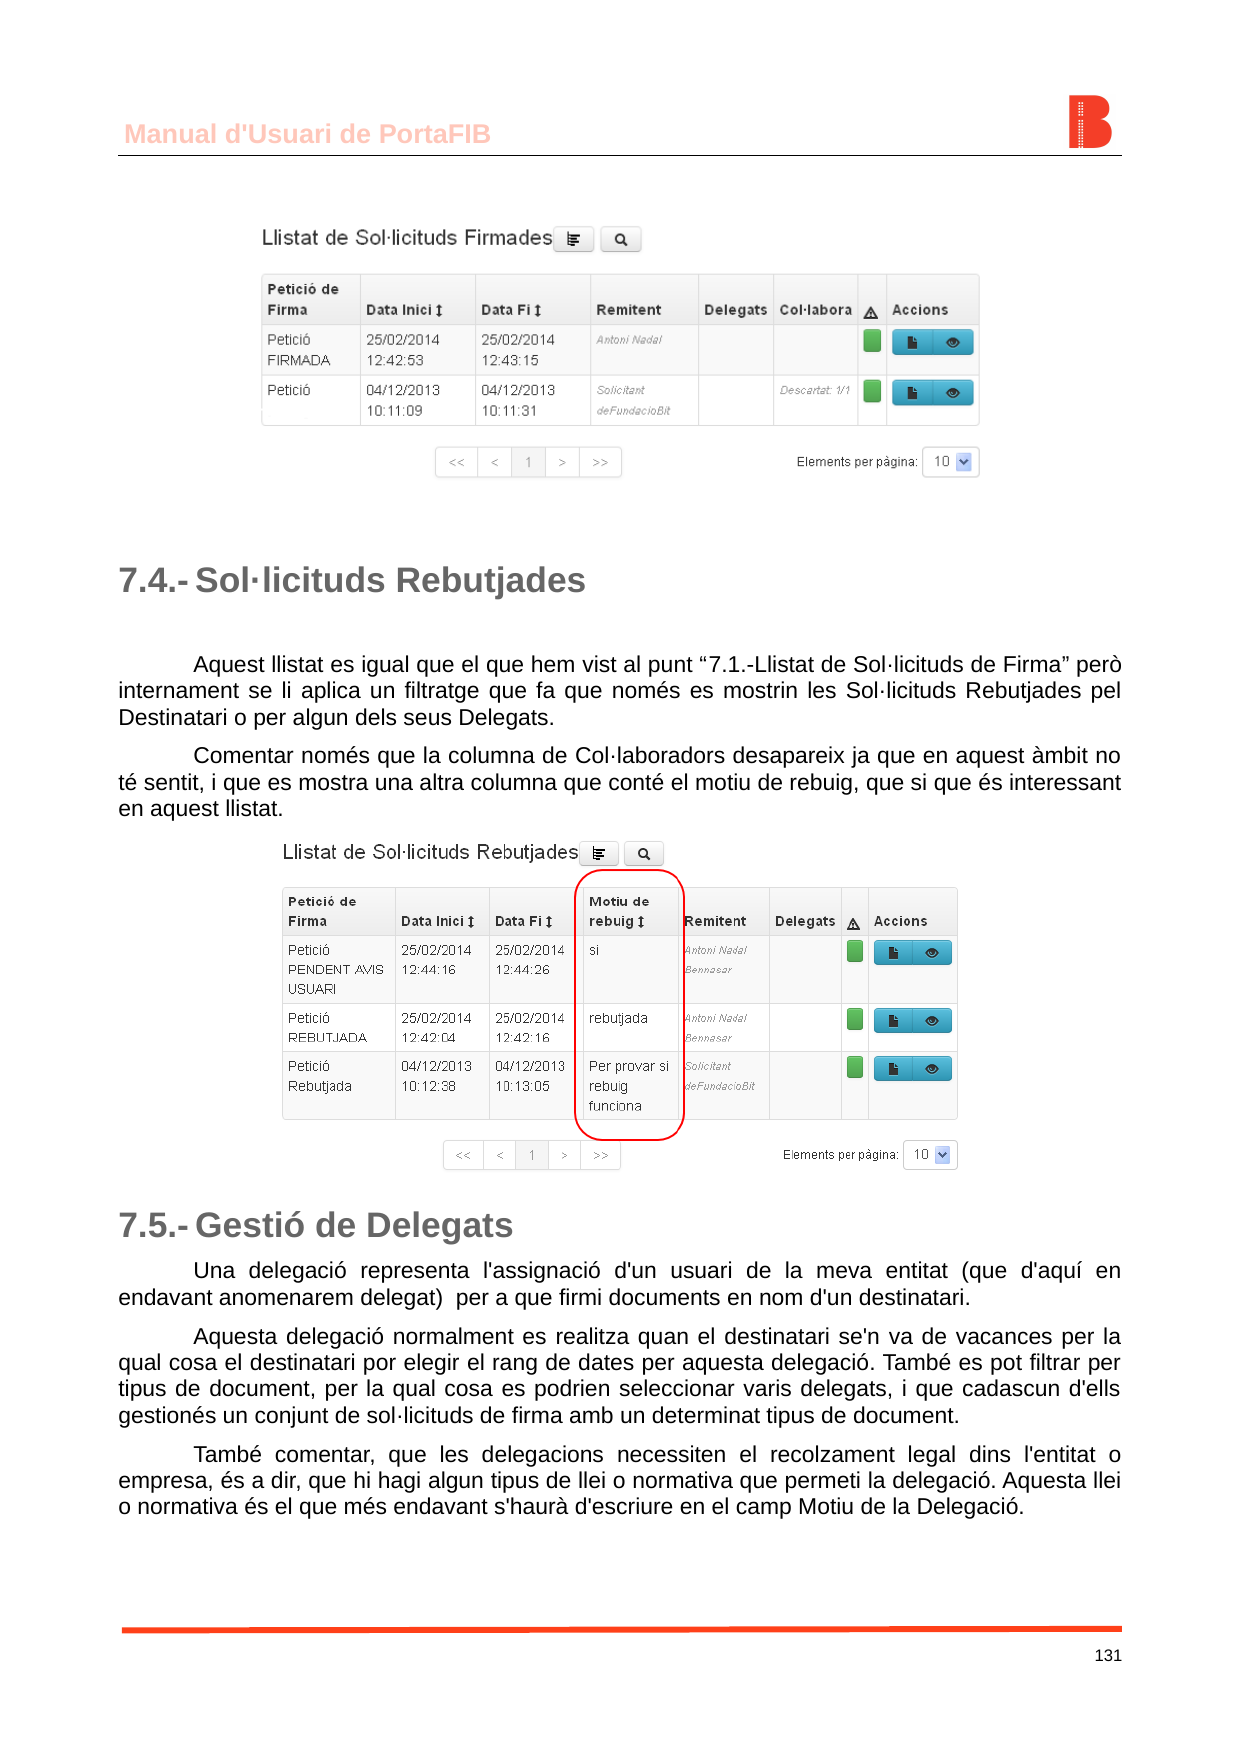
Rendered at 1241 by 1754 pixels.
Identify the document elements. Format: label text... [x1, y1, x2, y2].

subtitle Sol·licituds Rebutjades [118, 559, 1122, 599]
text També comentar, que les delegacions necessiten el recolzament legal dins l'entitat o empresa, és a dir, que hi hagi algun tipus de llei o normativa que permeti la delegació. Aquesta llei o normativa és el que més endavant s'haurà d'escriure en el camp Motiu de la Delegació. [118, 1441, 1122, 1519]
text Comentar només que la columna de Col·laboradors desapareix ja que en aquest àmbit no té sentit, i que es mostra una altra columna que conté el motiu de rebuig, que si que és interessant en aquest llistat. [118, 742, 1122, 821]
text Una delegació representa l'assignació d'un usuari de la meva entitat (que d'aquí en endavant anomenarem delegat) per a que firmi documents en nom d'un destinatari. [118, 1257, 1122, 1310]
text Aquesta delegació normalment es realitza quan el destinatari se'n va de vacances per la qual cosa el destinatari por elegir el rang de dates per aquesta delegació. També es pot filtrar per tipus de document, per la qual cosa es podrien seleccionar varis delegats, i que cadascun d'ells gestionés un conjunt de sol·licituds de firma amb un determinat tipus de document. [118, 1323, 1122, 1428]
picture [1063, 94, 1117, 150]
text Aquest llistat es igual que el que hem vist al punt “7.1.-Llistat de Sol·licituds de Firma” però internament se li aplica un filtratge que fa que només es mostrin les Sol·licituds Rebutjades pel Destinatari o per algun dels seus Delegats. [118, 651, 1122, 730]
subtitle Gestió de Delegats [118, 1204, 1122, 1245]
picture [276, 833, 965, 1180]
picture [250, 215, 990, 495]
